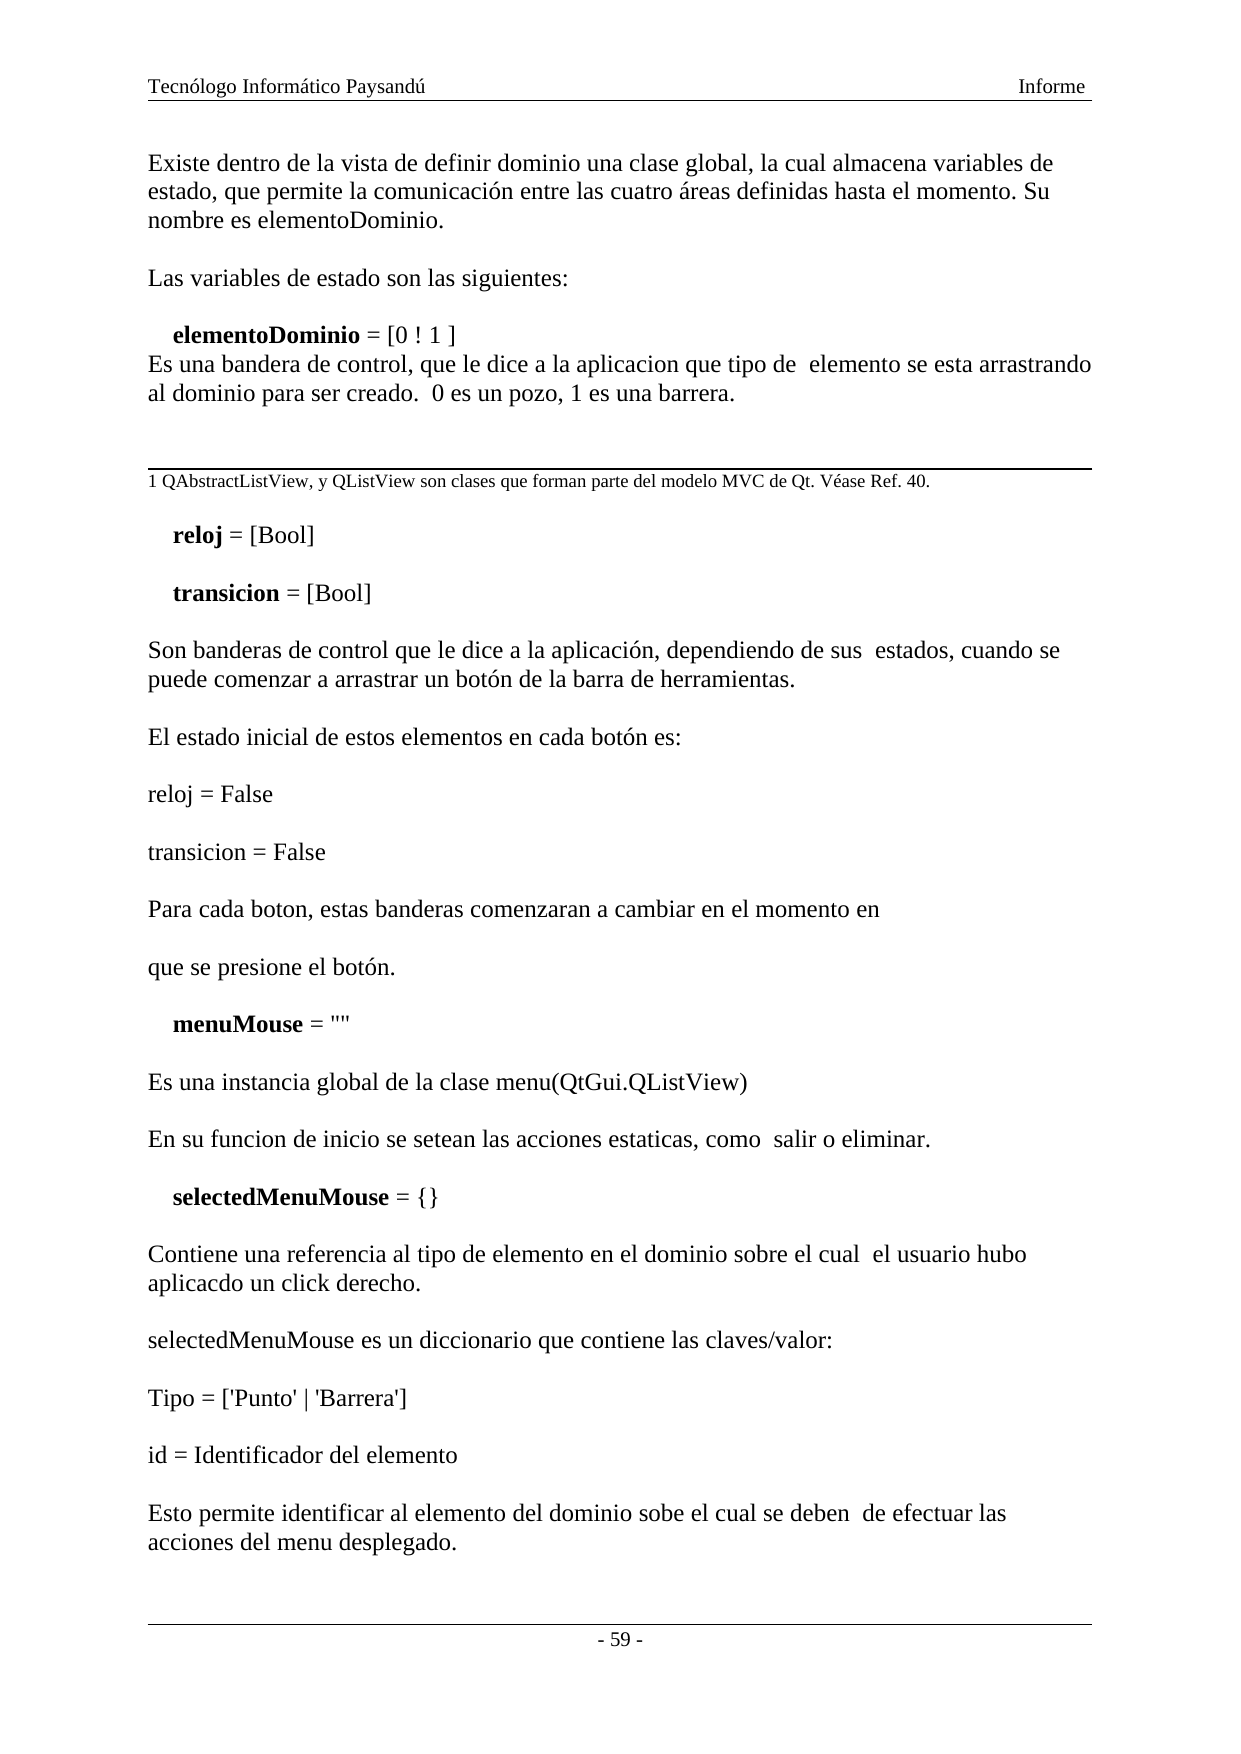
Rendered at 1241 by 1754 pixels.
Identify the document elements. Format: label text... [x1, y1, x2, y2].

text Es una instancia global de la clase menu(QtGui.QListView) [148, 1067, 1092, 1096]
text transicion = [Bool] [148, 578, 1092, 607]
text Es una bandera de control, que le dice a la aplicacion que tipo de elemento se esta arrastrando al dominio para ser creado. 0 es un pozo, 1 es una barrera. [148, 349, 1092, 406]
text menuMouse = "" [148, 1009, 1092, 1038]
text elementoDominio = [0 ! 1 ] [148, 320, 1092, 349]
text 1 QAbstractListView, y QListView son clases que forman parte del modelo MVC de Qt. Véase Ref. 40. [148, 470, 1092, 492]
text Las variables de estado son las siguientes: [148, 263, 1092, 291]
text transicion = False [148, 837, 1092, 866]
text Existe dentro de la vista de definir dominio una clase global, la cual almacena variables de estado, que permite la comunicación entre las cuatro áreas definidas hasta el momento. Su nombre es elementoDominio. [148, 148, 1092, 234]
text selectedMenuMouse es un diccionario que contiene las claves/valor: [148, 1326, 1092, 1354]
text selectedMenuMouse = {} [148, 1182, 1092, 1211]
text El estado inicial de estos elementos en cada botón es: [148, 722, 1092, 751]
text que se presione el botón. [148, 952, 1092, 981]
text En su funcion de inicio se setean las acciones estaticas, como salir o eliminar. [148, 1124, 1092, 1153]
text reloj = False [148, 779, 1092, 808]
text id = Identificador del elemento [148, 1441, 1092, 1469]
text Para cada boton, estas banderas comenzaran a cambiar en el momento en [148, 894, 1092, 923]
text Tipo = ['Punto' | 'Barrera'] [148, 1383, 1092, 1412]
text reloj = [Bool] [148, 521, 1092, 549]
text Esto permite identificar al elemento del dominio sobe el cual se deben de efectuar las acciones del menu desplegado. [148, 1498, 1092, 1556]
text Son banderas de control que le dice a la aplicación, dependiendo de sus estados, cuando se puede comenzar a arrastrar un botón de la barra de herramientas. [148, 636, 1092, 693]
text Contiene una referencia al tipo de elemento en el dominio sobre el cual el usuario hubo aplicacdo un click derecho. [148, 1239, 1092, 1297]
